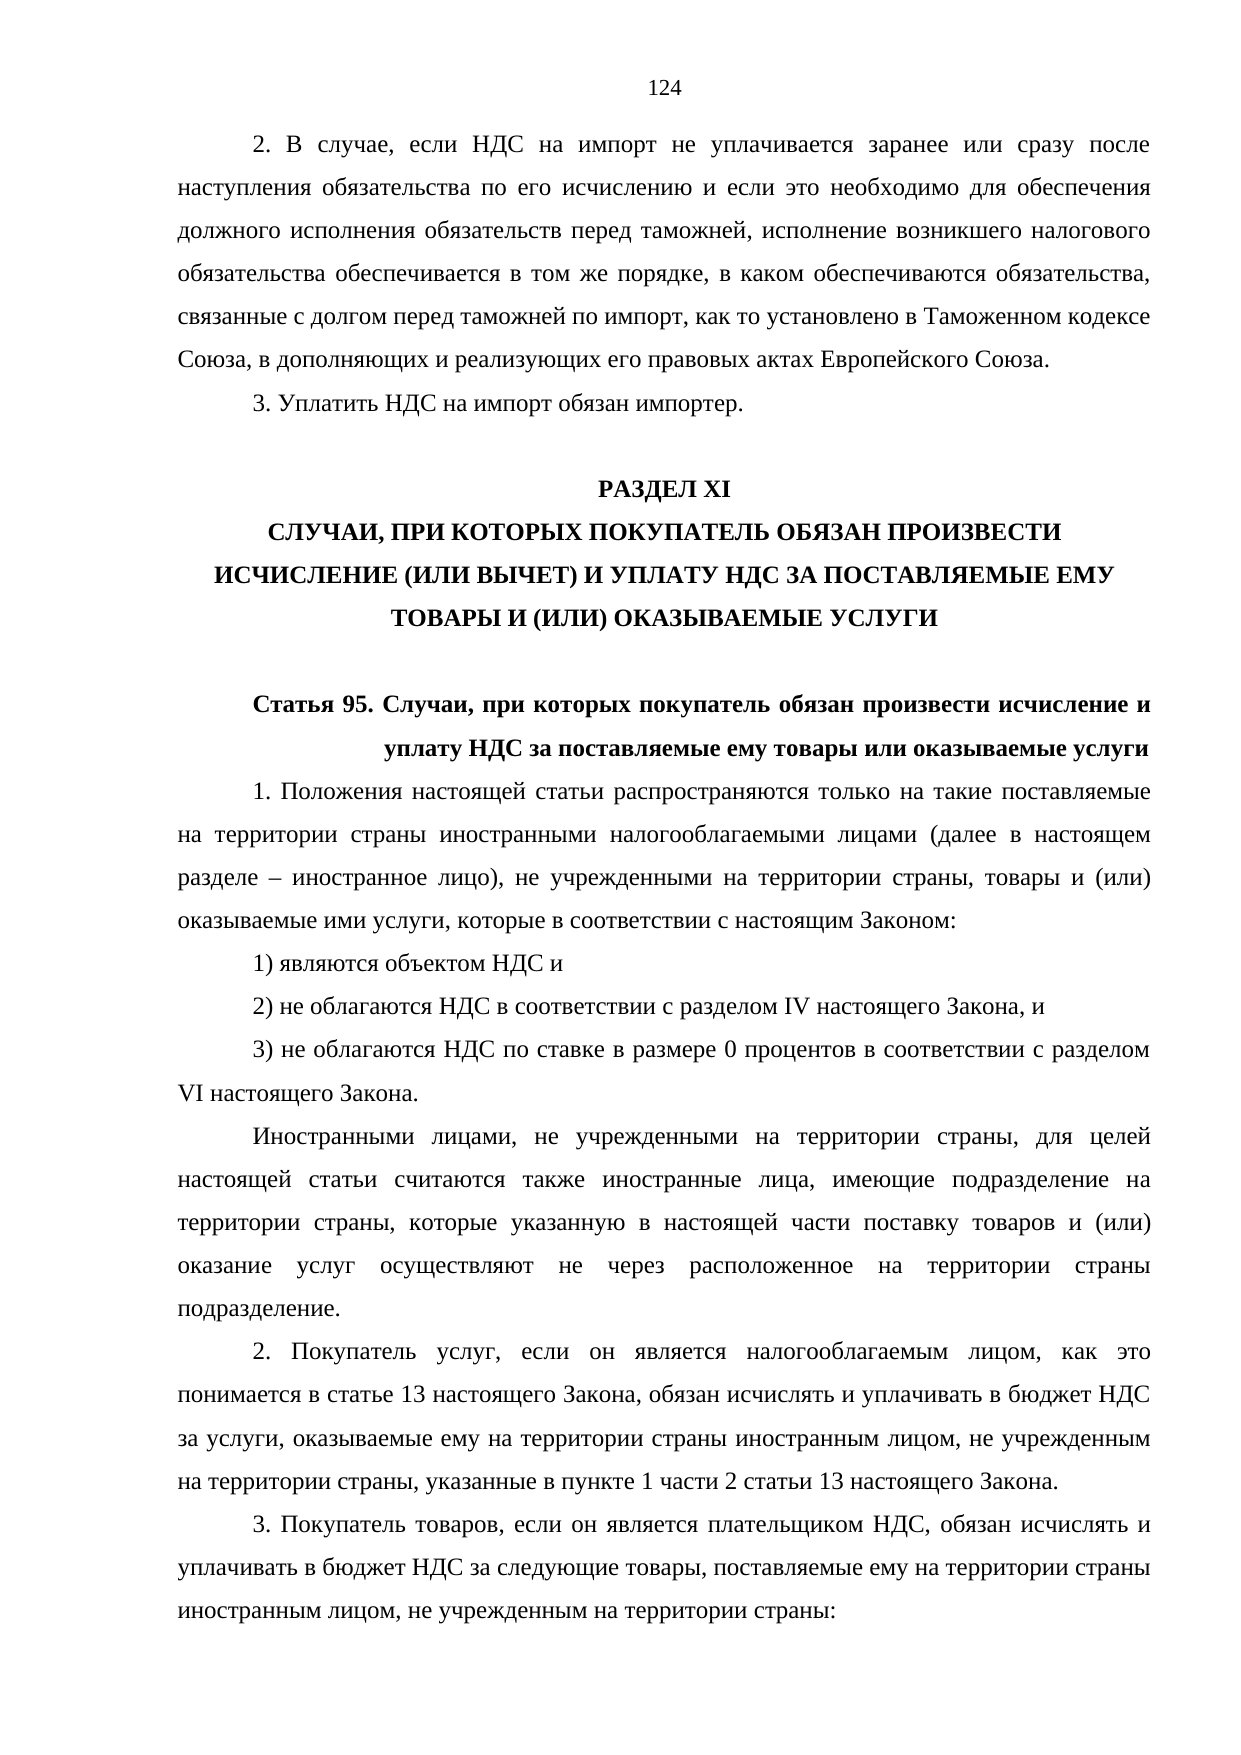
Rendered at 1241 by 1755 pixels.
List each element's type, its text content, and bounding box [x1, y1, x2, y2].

text Статья 95. Случаи, при которых покупатель обязан произвести исчисление и уплату НДС за поставляемые ему товары или оказываемые услуги [252, 689, 1152, 761]
text 2) не облагаются НДС в соответствии с разделом IV настоящего Закона, и [177, 991, 1152, 1020]
text 1. Положения настоящей статьи распространяются только на такие поставляемые на территории страны иностранными налогооблагаемыми лицами (далее в настоящем разделе – иностранное лицо), не учрежденными на территории страны, товары и (или) оказываемые ими услуги, которые в соответствии с настоящим Законом: [177, 776, 1152, 934]
text 3. Уплатить НДС на импорт обязан импортер. [177, 388, 1152, 416]
text РАЗДЕЛ XI [177, 474, 1152, 503]
text 2. В случае, если НДС на импорт не уплачивается заранее или сразу после наступления обязательства по его исчислению и если это необходимо для обеспечения должного исполнения обязательств перед таможней, исполнение возникшего налогового обязательства обеспечивается в том же порядке, в каком обеспечиваются обязательства, связанные с долгом перед таможней по импорт, как то установлено в Таможенном кодексе Союза, в дополняющих и реализующих его правовых актах Европейского Союза. [177, 129, 1152, 373]
text 1) являются объектом НДС и [177, 948, 1152, 977]
text 3) не облагаются НДС по ставке в размере 0 процентов в соответствии с разделом VI настоящего Закона. [177, 1034, 1152, 1106]
text 3. Покупатель товаров, если он является плательщиком НДС, обязан исчислять и уплачивать в бюджет НДС за следующие товары, поставляемые ему на территории страны иностранным лицом, не учрежденным на территории страны: [177, 1509, 1152, 1624]
text Иностранными лицами, не учрежденными на территории страны, для целей настоящей статьи считаются также иностранные лица, имеющие подразделение на территории страны, которые указанную в настоящей части поставку товаров и (или) оказание услуг осуществляют не через расположенное на территории страны подразделение. [177, 1121, 1152, 1322]
text СЛУЧАИ, ПРИ КОТОРЫХ ПОКУПАТЕЛЬ ОБЯЗАН ПРОИЗВЕСТИ ИСЧИСЛЕНИЕ (ИЛИ ВЫЧЕТ) И УПЛАТУ НДС ЗА ПОСТАВЛЯЕМЫЕ ЕМУ ТОВАРЫ И (ИЛИ) ОКАЗЫВАЕМЫЕ УСЛУГИ [177, 517, 1152, 632]
text 2. Покупатель услуг, если он является налогооблагаемым лицом, как это понимается в статье 13 настоящего Закона, обязан исчислять и уплачивать в бюджет НДС за услуги, оказываемые ему на территории страны иностранным лицом, не учрежденным на территории страны, указанные в пункте 1 части 2 статьи 13 настоящего Закона. [177, 1336, 1152, 1494]
